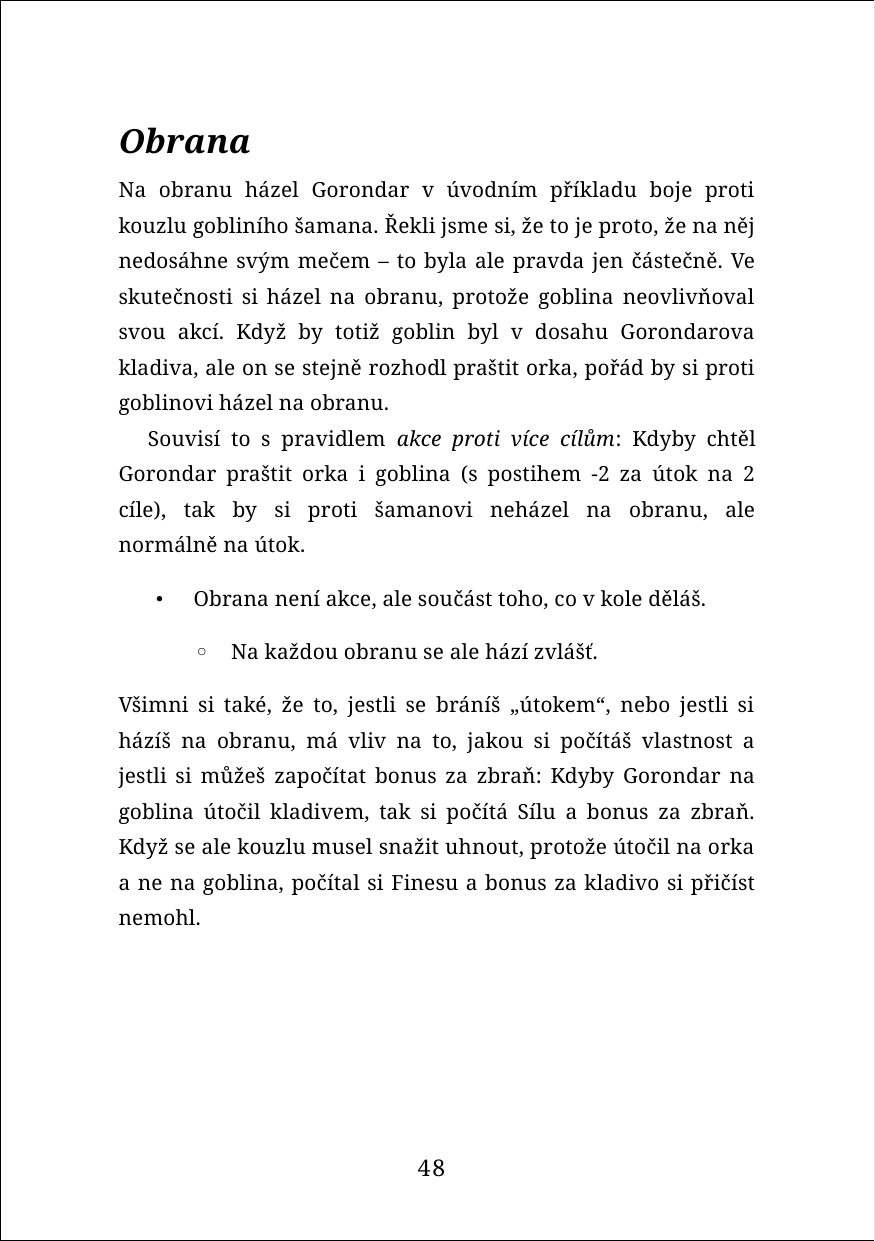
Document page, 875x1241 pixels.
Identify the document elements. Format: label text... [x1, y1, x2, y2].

text Všimni si také, že to, jestli se bráníš „útokem“, nebo jestli si házíš na obranu, má vliv na to, jakou si počítáš vlastnost a jestli si můžeš započítat bonus za zbraň: Kdyby Gorondar na goblina útočil kladivem, tak si počítá Sílu a bonus za zbraň. Když se ale kouzlu musel snažit uhnout, protože útočil na orka a ne na goblina, počítal si Finesu a bonus za kladivo si přičíst nemohl. [118, 690, 756, 932]
list Na každou obranu se ale hází zvlášť. [193, 637, 756, 666]
text Na obranu házel Gorondar v úvodním příkladu boje proti kouzlu gobliního šamana. Řekli jsme si, že to je proto, že na něj nedosáhne svým mečem – to byla ale pravda jen částečně. Ve skutečnosti si házel na obranu, protože goblina neovlivňoval svou akcí. Když by totiž goblin byl v dosahu Gorondarova kladiva, ale on se stejně rozhodl praštit orka, pořád by si proti goblinovi házel na obranu. Souvisí to s pravidlem akce proti více cílům: Kdyby chtěl Gorondar praštit orka i goblina (s postihem -2 za útok na 2 cíle), tak by si proti šamanovi neházel na obranu, ale normálně na útok. [118, 175, 756, 559]
list Obrana není akce, ale součást toho, co v kole děláš. [156, 584, 756, 612]
subtitle Obrana [118, 118, 756, 164]
